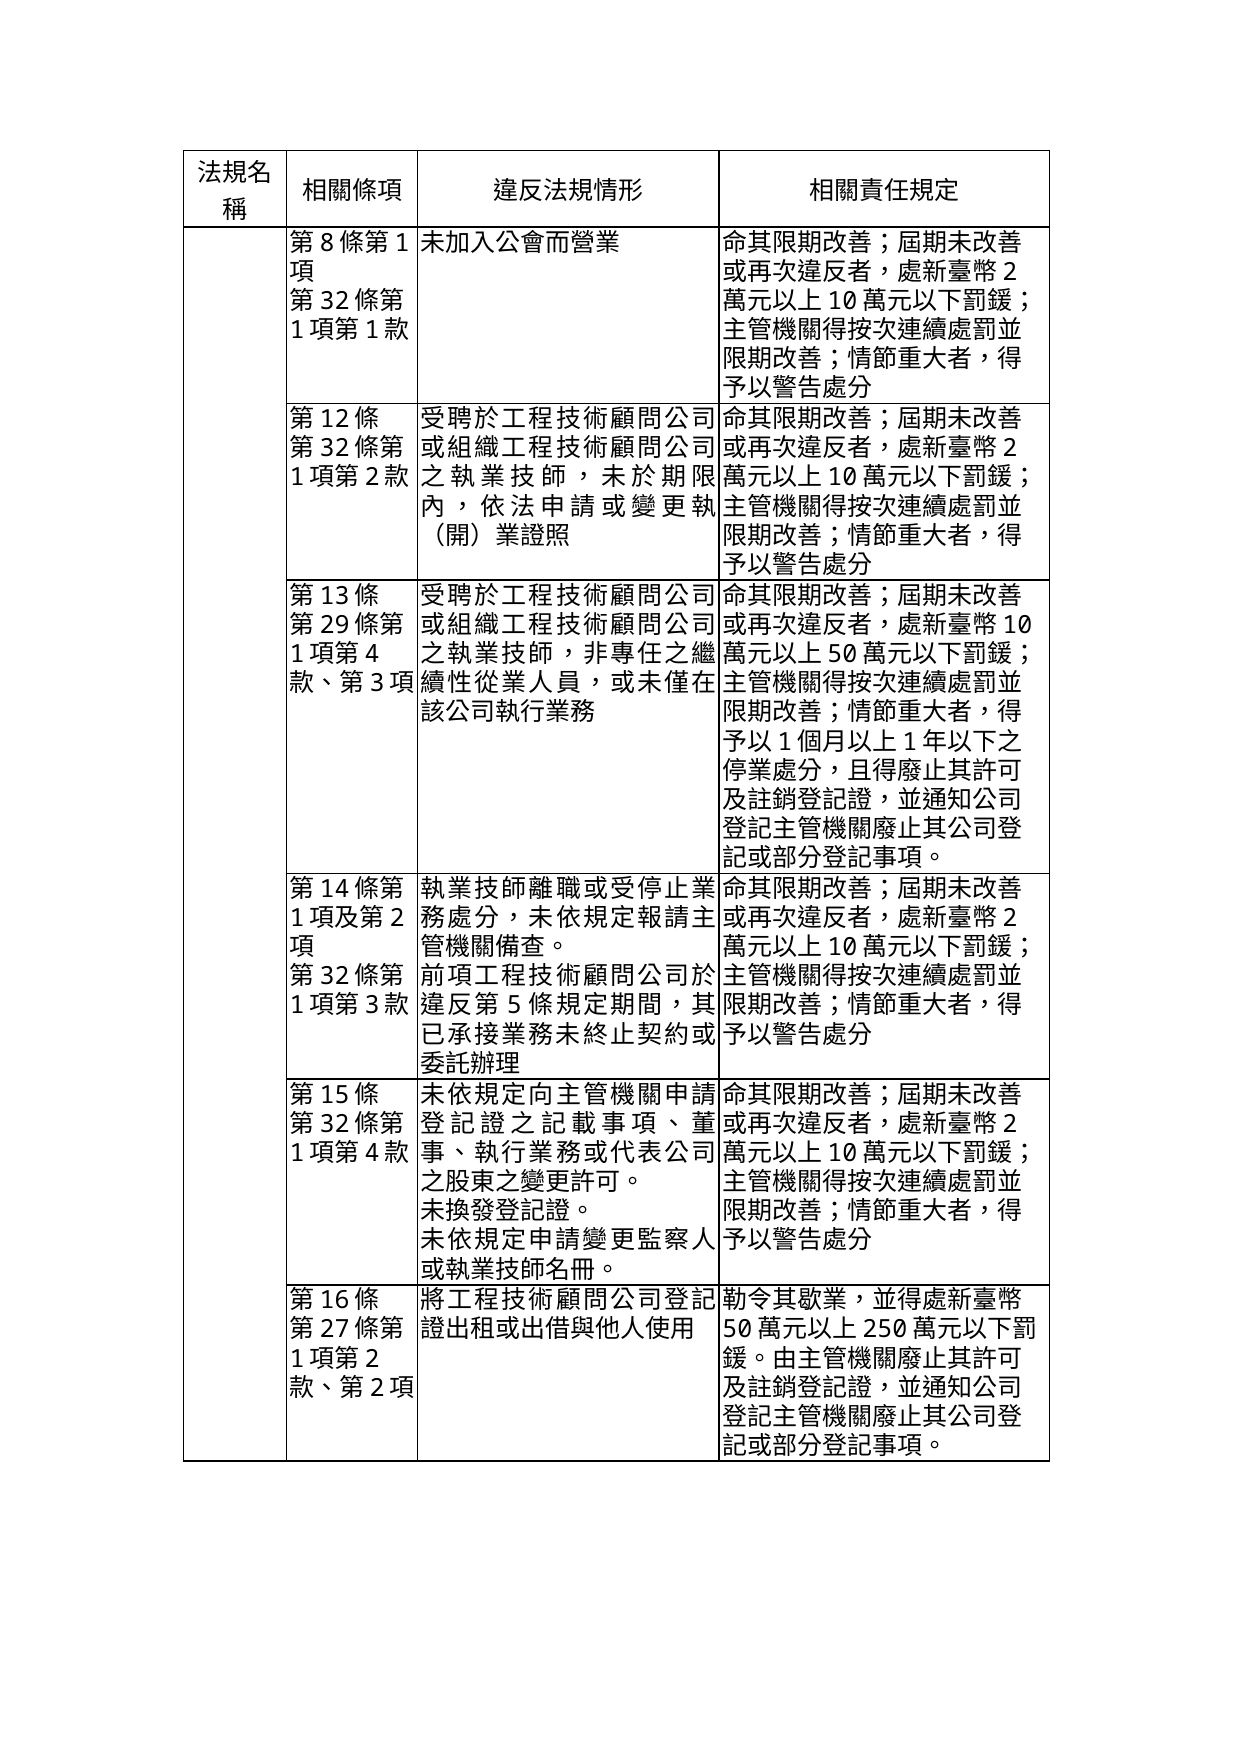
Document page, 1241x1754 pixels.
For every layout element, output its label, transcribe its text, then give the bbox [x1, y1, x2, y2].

table_header 相關責任規定 [720, 151, 1049, 226]
table_cell 第13條 第29條第1項第4款、第3項 [287, 581, 417, 872]
table_cell 命其限期改善；屆期未改善或再次違反者，處新臺幣2萬元以上10萬元以下罰鍰；主管機關得按次連續處罰並限期改善；情節重大者，得予以警告處分 [720, 404, 1049, 579]
table_cell 受聘於工程技術顧問公司或組織工程技術顧問公司之執業技師，非專任之繼續性從業人員，或未僅在該公司執行業務 [418, 581, 718, 872]
table_cell 受聘於工程技術顧問公司或組織工程技術顧問公司之執業技師，未於期限內，依法申請或變更執（開）業證照 [418, 404, 718, 579]
table_cell 執業技師離職或受停止業務處分，未依規定報請主管機關備查。 前項工程技術顧問公司於違反第5條規定期間，其已承接業務未終止契約或委託辦理 [418, 874, 718, 1078]
table_cell 將工程技術顧問公司登記證出租或出借與他人使用 [418, 1286, 718, 1460]
table_cell 命其限期改善；屆期未改善或再次違反者，處新臺幣2萬元以上10萬元以下罰鍰；主管機關得按次連續處罰並限期改善；情節重大者，得予以警告處分 [720, 228, 1049, 403]
table_cell 命其限期改善；屆期未改善或再次違反者，處新臺幣2萬元以上10萬元以下罰鍰；主管機關得按次連續處罰並限期改善；情節重大者，得予以警告處分 [720, 874, 1049, 1078]
table_header 法規名稱 [184, 151, 286, 226]
table_cell 第16條 第27條第1項第2款、第2項 [287, 1286, 417, 1460]
table_cell [184, 228, 286, 1460]
table_cell 第15條 第32條第1項第4款 [287, 1080, 417, 1284]
table_cell 未加入公會而營業 [418, 228, 718, 403]
table_cell 第8條第1項 第32條第1項第1款 [287, 228, 417, 403]
table_header 違反法規情形 [418, 151, 718, 226]
table_cell 命其限期改善；屆期未改善或再次違反者，處新臺幣2萬元以上10萬元以下罰鍰；主管機關得按次連續處罰並限期改善；情節重大者，得予以警告處分 [720, 1080, 1049, 1284]
table_cell 勒令其歇業，並得處新臺幣50萬元以上250萬元以下罰鍰。由主管機關廢止其許可及註銷登記證，並通知公司登記主管機關廢止其公司登記或部分登記事項。 [720, 1286, 1049, 1460]
table_cell 命其限期改善；屆期未改善或再次違反者，處新臺幣10萬元以上50萬元以下罰鍰；主管機關得按次連續處罰並限期改善；情節重大者，得予以1個月以上1年以下之停業處分，且得廢止其許可及註銷登記證，並通知公司登記主管機關廢止其公司登記或部分登記事項。 [720, 581, 1049, 872]
table_cell 未依規定向主管機關申請登記證之記載事項、董事、執行業務或代表公司之股東之變更許可。 未換發登記證。 未依規定申請變更監察人或執業技師名冊。 [418, 1080, 718, 1284]
table_header 相關條項 [287, 151, 417, 226]
table_cell 第12條 第32條第1項第2款 [287, 404, 417, 579]
table_cell 第14條第1項及第2項 第32條第1項第3款 [287, 874, 417, 1078]
